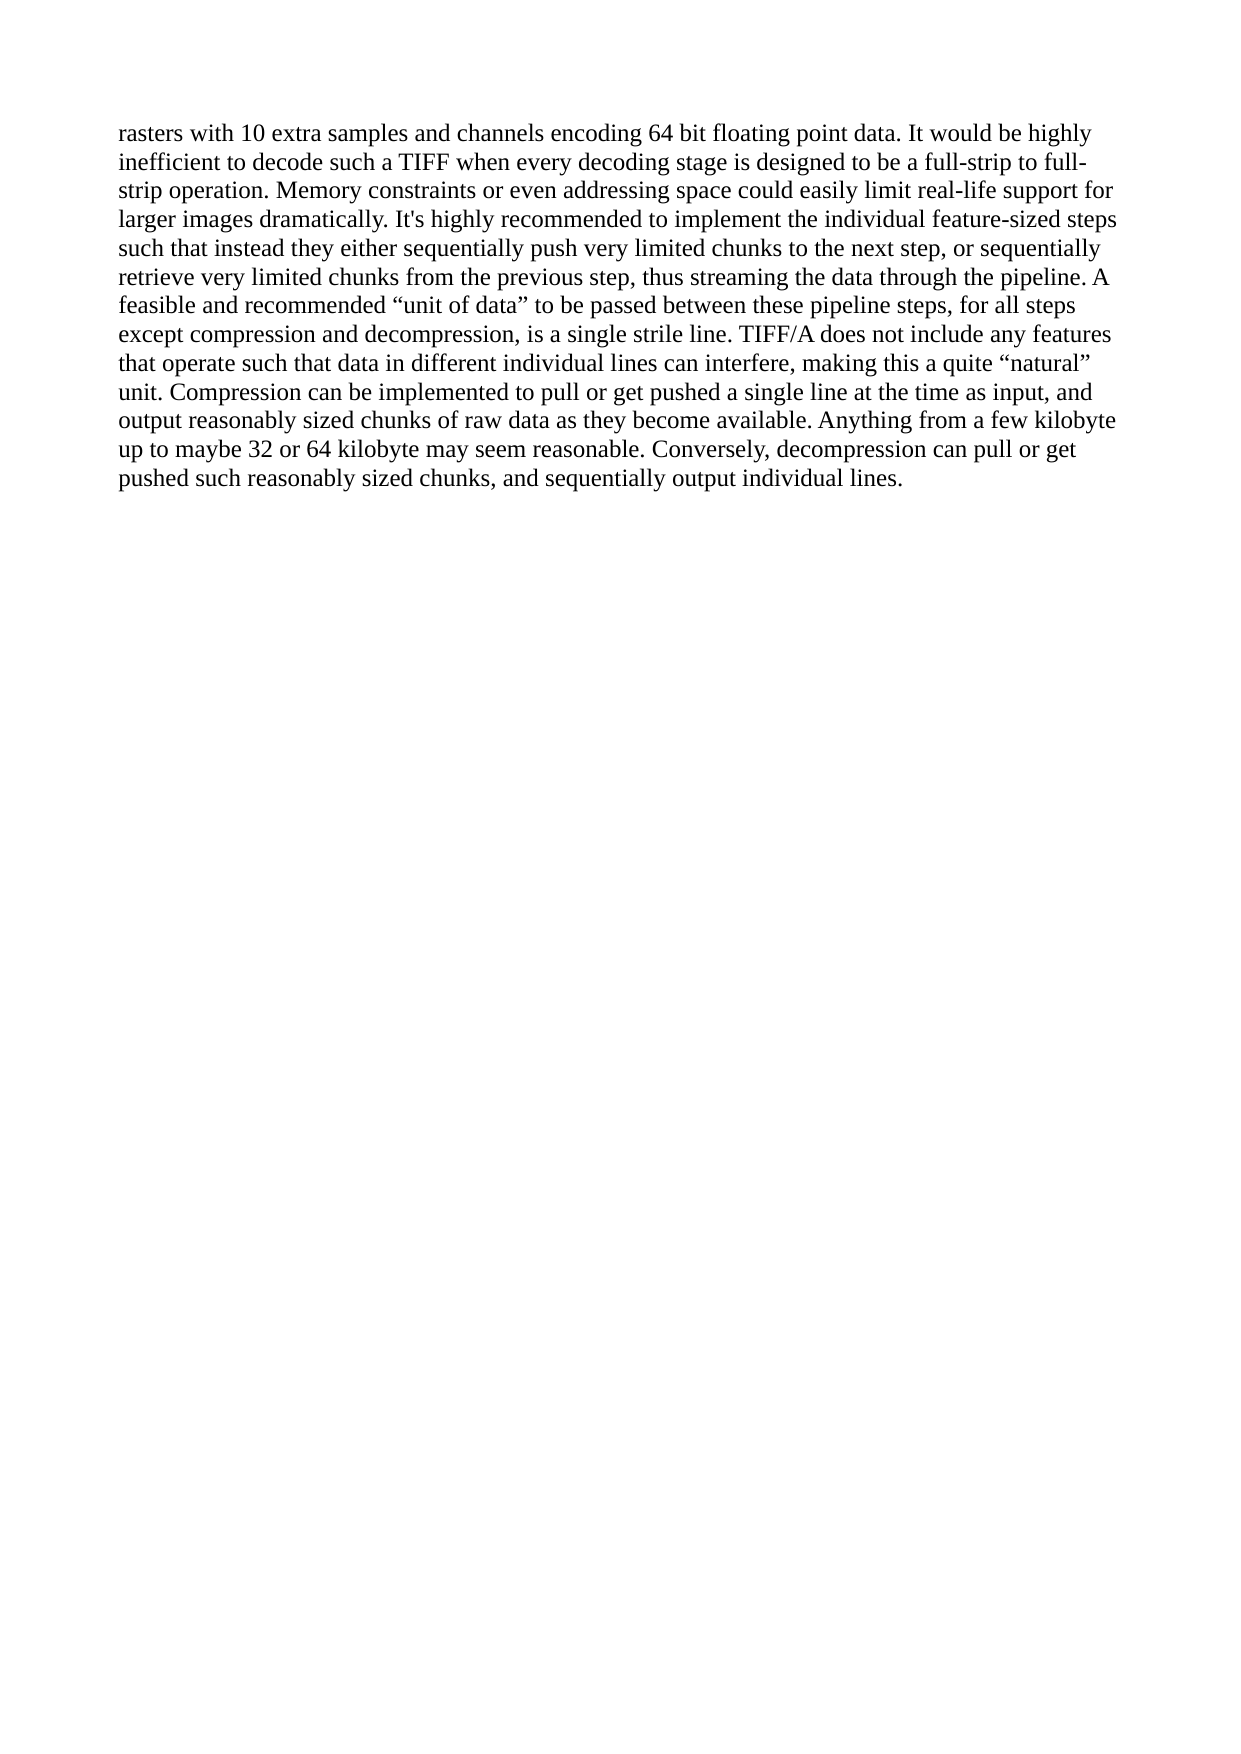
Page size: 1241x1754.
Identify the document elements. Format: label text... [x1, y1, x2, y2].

text rasters with 10 extra samples and channels encoding 64 bit floating point data. It would be highly inefficient to decode such a TIFF when every decoding stage is designed to be a full-strip to full-strip operation. Memory constraints or even addressing space could easily limit real-life support for larger images dramatically. It's highly recommended to implement the individual feature-sized steps such that instead they either sequentially push very limited chunks to the next step, or sequentially retrieve very limited chunks from the previous step, thus streaming the data through the pipeline. A feasible and recommended “unit of data” to be passed between these pipeline steps, for all steps except compression and decompression, is a single strile line. TIFF/A does not include any features that operate such that data in different individual lines can interfere, making this a quite “natural” unit. Compression can be implemented to pull or get pushed a single line at the time as input, and output reasonably sized chunks of raw data as they become available. Anything from a few kilobyte up to maybe 32 or 64 kilobyte may seem reasonable. Conversely, decompression can pull or get pushed such reasonably sized chunks, and sequentially output individual lines. [118, 118, 1122, 492]
